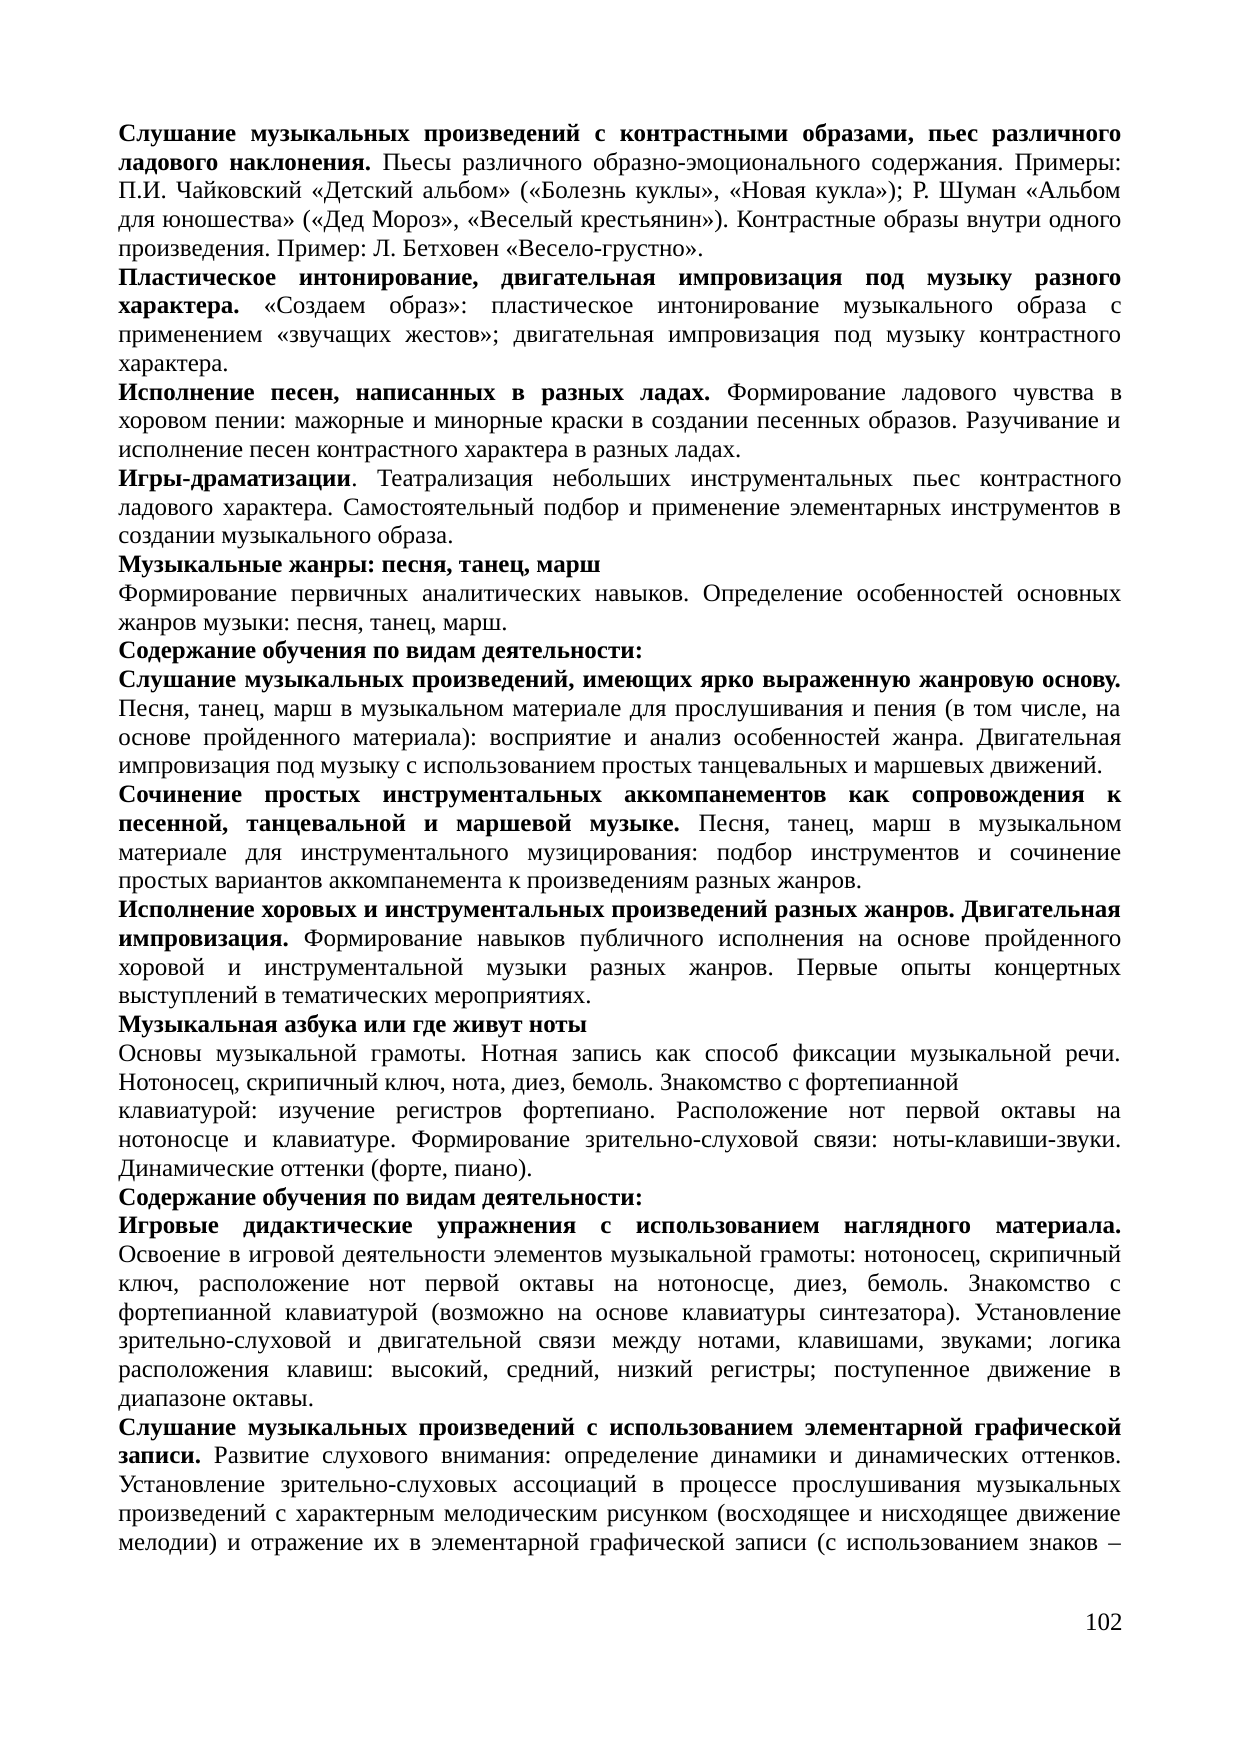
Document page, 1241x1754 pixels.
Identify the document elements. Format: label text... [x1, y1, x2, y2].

text Сочинение простых инструментальных аккомпанементов как сопровождения к песенной, танцевальной и маршевой музыке. Песня, танец, марш в музыкальном материале для инструментального музицирования: подбор инструментов и сочинение простых вариантов аккомпанемента к произведениям разных жанров. [118, 779, 1122, 894]
text Слушание музыкальных произведений с использованием элементарной графической записи. Развитие слухового внимания: определение динамики и динамических оттенков. Установление зрительно-слуховых ассоциаций в процессе прослушивания музыкальных произведений с характерным мелодическим рисунком (восходящее и нисходящее движение мелодии) и отражение их в элементарной графической записи (с использованием знаков – [118, 1412, 1122, 1556]
text Исполнение песен, написанных в разных ладах. Формирование ладового чувства в хоровом пении: мажорные и минорные краски в создании песенных образов. Разучивание и исполнение песен контрастного характера в разных ладах. [118, 377, 1122, 463]
text Слушание музыкальных произведений с контрастными образами, пьес различного ладового наклонения. Пьесы различного образно-эмоционального содержания. Примеры: П.И. Чайковский «Детский альбом» («Болезнь куклы», «Новая кукла»); Р. Шуман «Альбом для юношества» («Дед Мороз», «Веселый крестьянин»). Контрастные образы внутри одного произведения. Пример: Л. Бетховен «Весело-грустно». [118, 118, 1122, 262]
text Формирование первичных аналитических навыков. Определение особенностей основных жанров музыки: песня, танец, марш. [118, 578, 1122, 636]
text Основы музыкальной грамоты. Нотная запись как способ фиксации музыкальной речи. Нотоносец, скрипичный ключ, нота, диез, бемоль. Знакомство с фортепианной [118, 1038, 1122, 1096]
text Игры-драматизации. Театрализация небольших инструментальных пьес контрастного ладового характера. Самостоятельный подбор и применение элементарных инструментов в создании музыкального образа. [118, 463, 1122, 549]
text клавиатурой: изучение регистров фортепиано. Расположение нот первой октавы на нотоносце и клавиатуре. Формирование зрительно-слуховой связи: ноты-клавиши-звуки. Динамические оттенки (форте, пиано). [118, 1096, 1122, 1182]
text Пластическое интонирование, двигательная импровизация под музыку разного характера. «Создаем образ»: пластическое интонирование музыкального образа с применением «звучащих жестов»; двигательная импровизация под музыку контрастного характера. [118, 262, 1122, 377]
text Исполнение хоровых и инструментальных произведений разных жанров. Двигательная импровизация. Формирование навыков публичного исполнения на основе пройденного хоровой и инструментальной музыки разных жанров. Первые опыты концертных выступлений в тематических мероприятиях. [118, 894, 1122, 1009]
text Слушание музыкальных произведений, имеющих ярко выраженную жанровую основу. Песня, танец, марш в музыкальном материале для прослушивания и пения (в том числе, на основе пройденного материала): восприятие и анализ особенностей жанра. Двигательная импровизация под музыку с использованием простых танцевальных и маршевых движений. [118, 664, 1122, 779]
text Содержание обучения по видам деятельности: [118, 636, 1122, 664]
text Музыкальная азбука или где живут ноты [118, 1009, 1122, 1038]
text Содержание обучения по видам деятельности: [118, 1182, 1122, 1211]
text Музыкальные жанры: песня, танец, марш [118, 549, 1122, 578]
text Игровые дидактические упражнения с использованием наглядного материала. Освоение в игровой деятельности элементов музыкальной грамоты: нотоносец, скрипичный ключ, расположение нот первой октавы на нотоносце, диез, бемоль. Знакомство с фортепианной клавиатурой (возможно на основе клавиатуры синтезатора). Установление зрительно-слуховой и двигательной связи между нотами, клавишами, звуками; логика расположения клавиш: высокий, средний, низкий регистры; поступенное движение в диапазоне октавы. [118, 1211, 1122, 1412]
